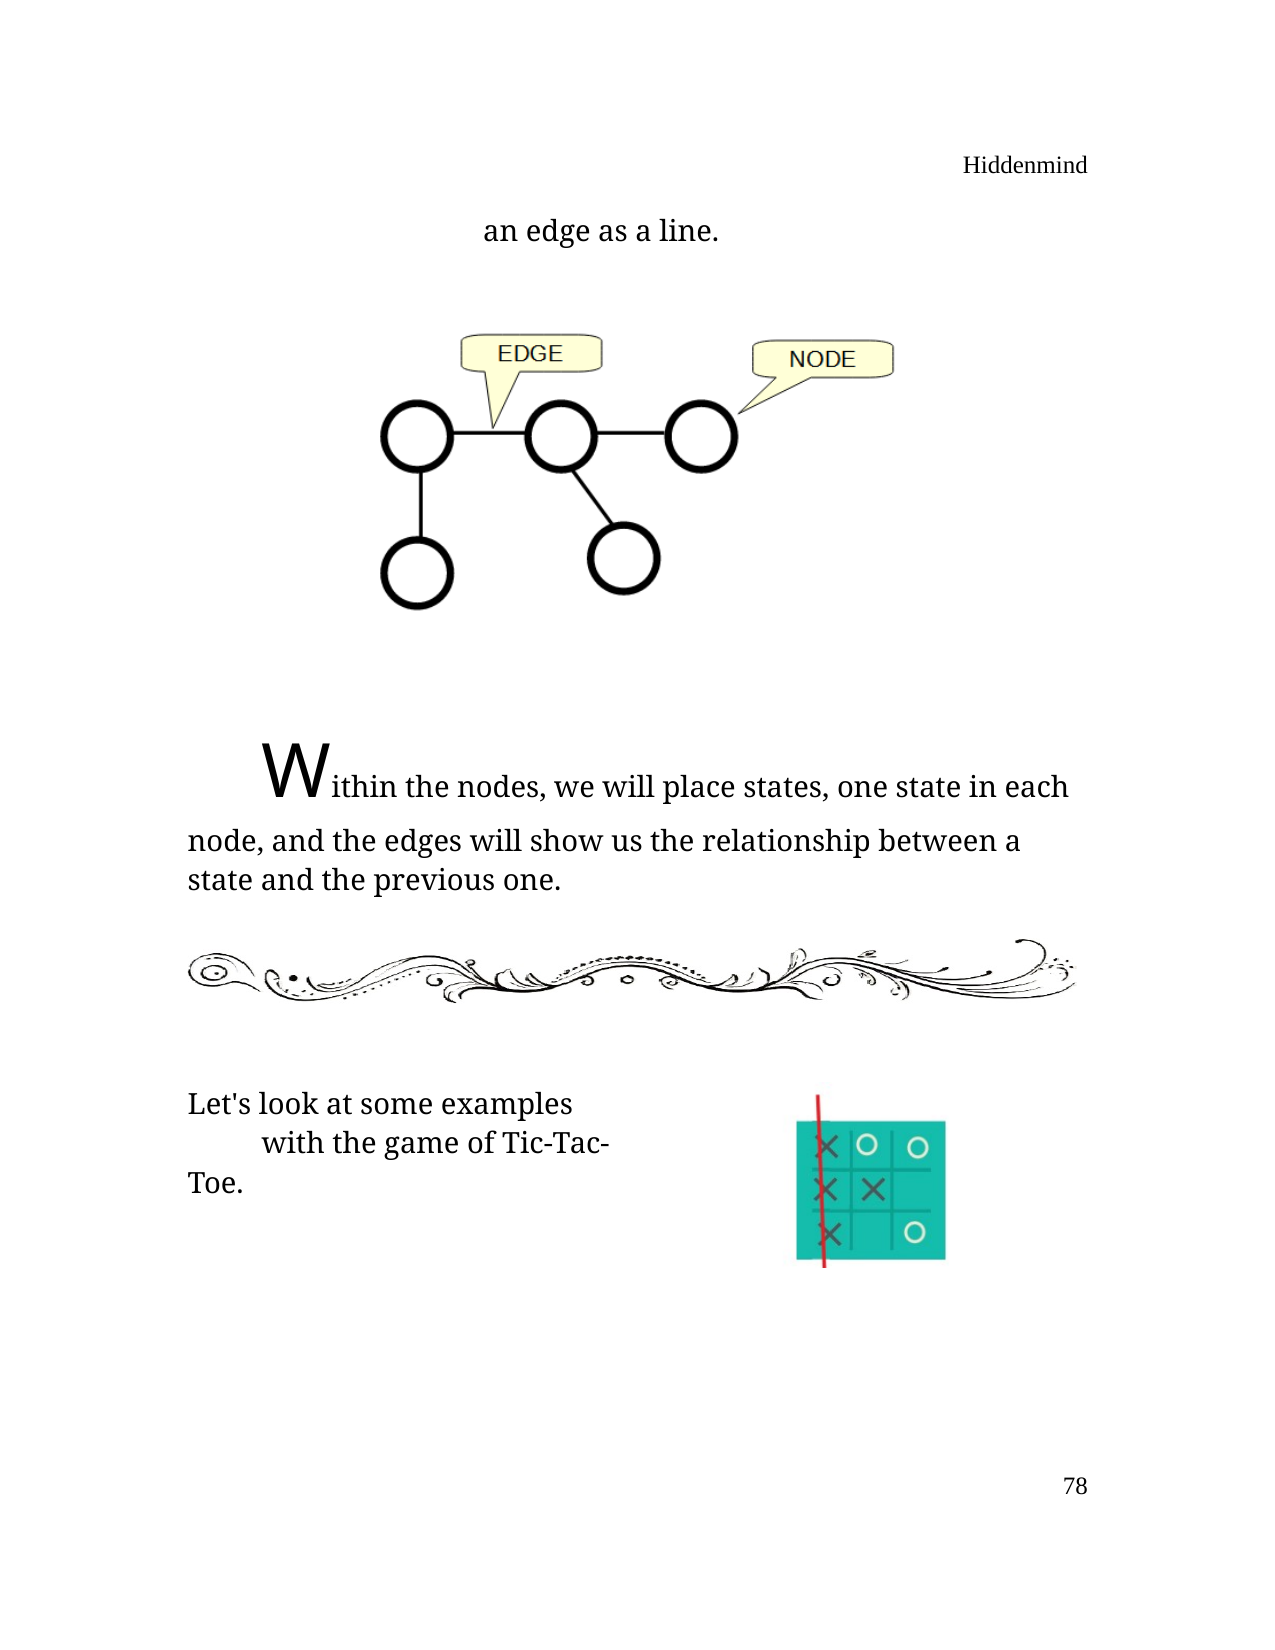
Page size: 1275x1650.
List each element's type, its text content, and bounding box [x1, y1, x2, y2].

text with the game of Tic-Tac-Toe. [187, 1123, 622, 1202]
picture [187, 938, 1077, 1004]
text Let's look at some examples [187, 1083, 622, 1123]
text Within the nodes, we will place states, one state in each node, and the edges will show us the relationship between a state and the previous one. [187, 718, 1087, 899]
picture [782, 1082, 958, 1268]
picture [378, 329, 897, 614]
text an edge as a line. [187, 210, 1087, 250]
